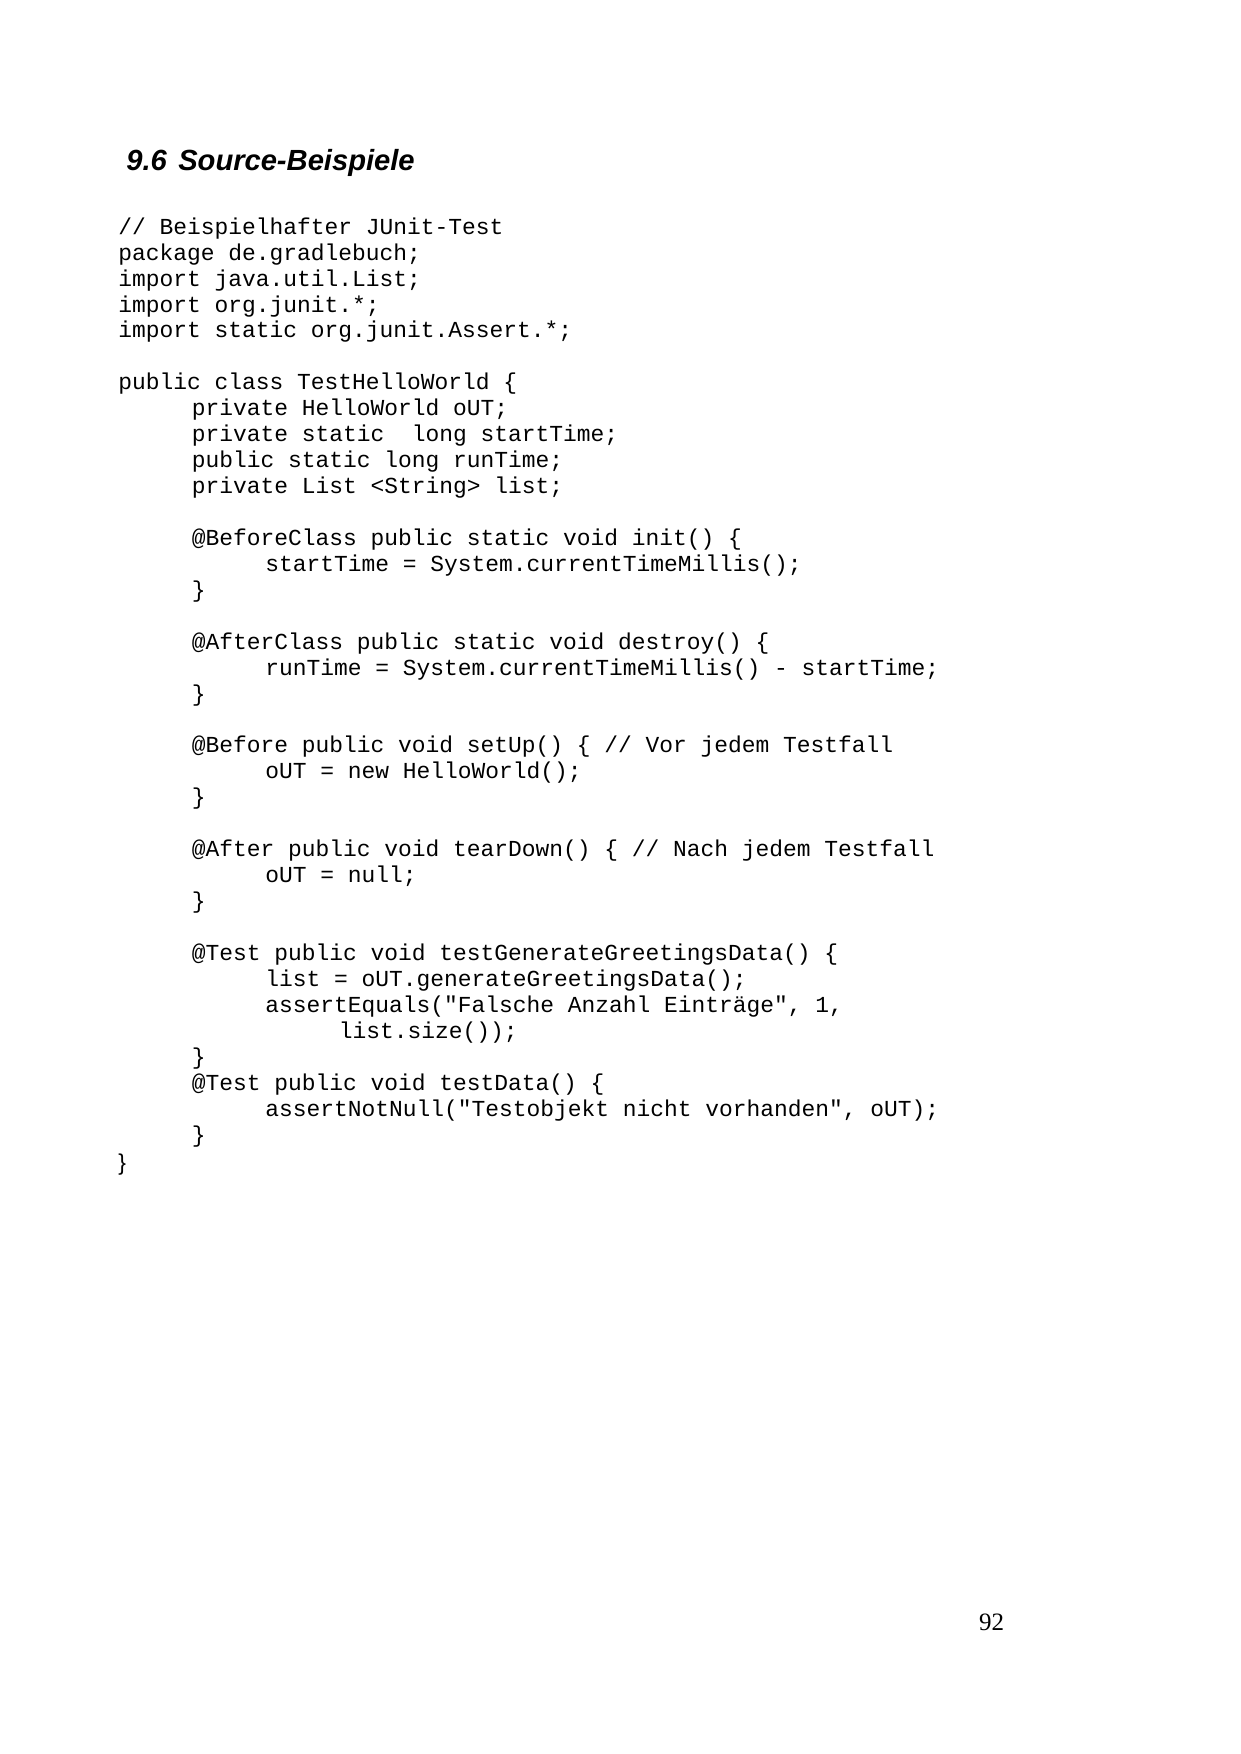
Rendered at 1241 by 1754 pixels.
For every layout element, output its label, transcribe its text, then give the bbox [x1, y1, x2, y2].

text oUT = null; [118, 863, 1004, 889]
text } [118, 1149, 1004, 1175]
text @Before public void setUp() { // Vor jedem Testfall [118, 734, 1004, 760]
text import org.junit.*; [118, 293, 1004, 319]
text public class TestHelloWorld { [118, 371, 1004, 397]
text @Test public void testData() { [118, 1071, 1004, 1097]
text private List <String> list; [118, 474, 1004, 500]
text } [118, 889, 1004, 915]
text } [118, 578, 1004, 604]
text } [118, 1045, 1004, 1071]
text import java.util.List; [118, 267, 1004, 293]
text } [118, 1123, 1004, 1149]
text } [118, 786, 1004, 812]
text public static long runTime; [118, 448, 1004, 474]
text // Beispielhafter JUnit-Test [118, 215, 1004, 241]
text private static long startTime; [118, 423, 1004, 448]
text @After public void tearDown() { // Nach jedem Testfall [118, 838, 1004, 863]
text @AfterClass public static void destroy() { [118, 630, 1004, 656]
text @BeforeClass public static void init() { [118, 526, 1004, 552]
text @Test public void testGenerateGreetingsData() { [118, 941, 1004, 967]
text } [118, 682, 1004, 708]
text oUT = new HelloWorld(); [118, 760, 1004, 786]
text startTime = System.currentTimeMillis(); [118, 552, 1004, 578]
text import static org.junit.Assert.*; [118, 319, 1004, 345]
subtitle Source-Beispiele [118, 143, 1004, 177]
text assertEquals("Falsche Anzahl Einträge", 1, [118, 993, 1004, 1019]
text runTime = System.currentTimeMillis() - startTime; [118, 656, 1004, 682]
text list = oUT.generateGreetingsData(); [118, 967, 1004, 993]
text package de.gradlebuch; [118, 241, 1004, 267]
text assertNotNull("Testobjekt nicht vorhanden", oUT); [118, 1097, 1004, 1123]
text list.size()); [118, 1019, 1004, 1045]
text private HelloWorld oUT; [118, 397, 1004, 423]
